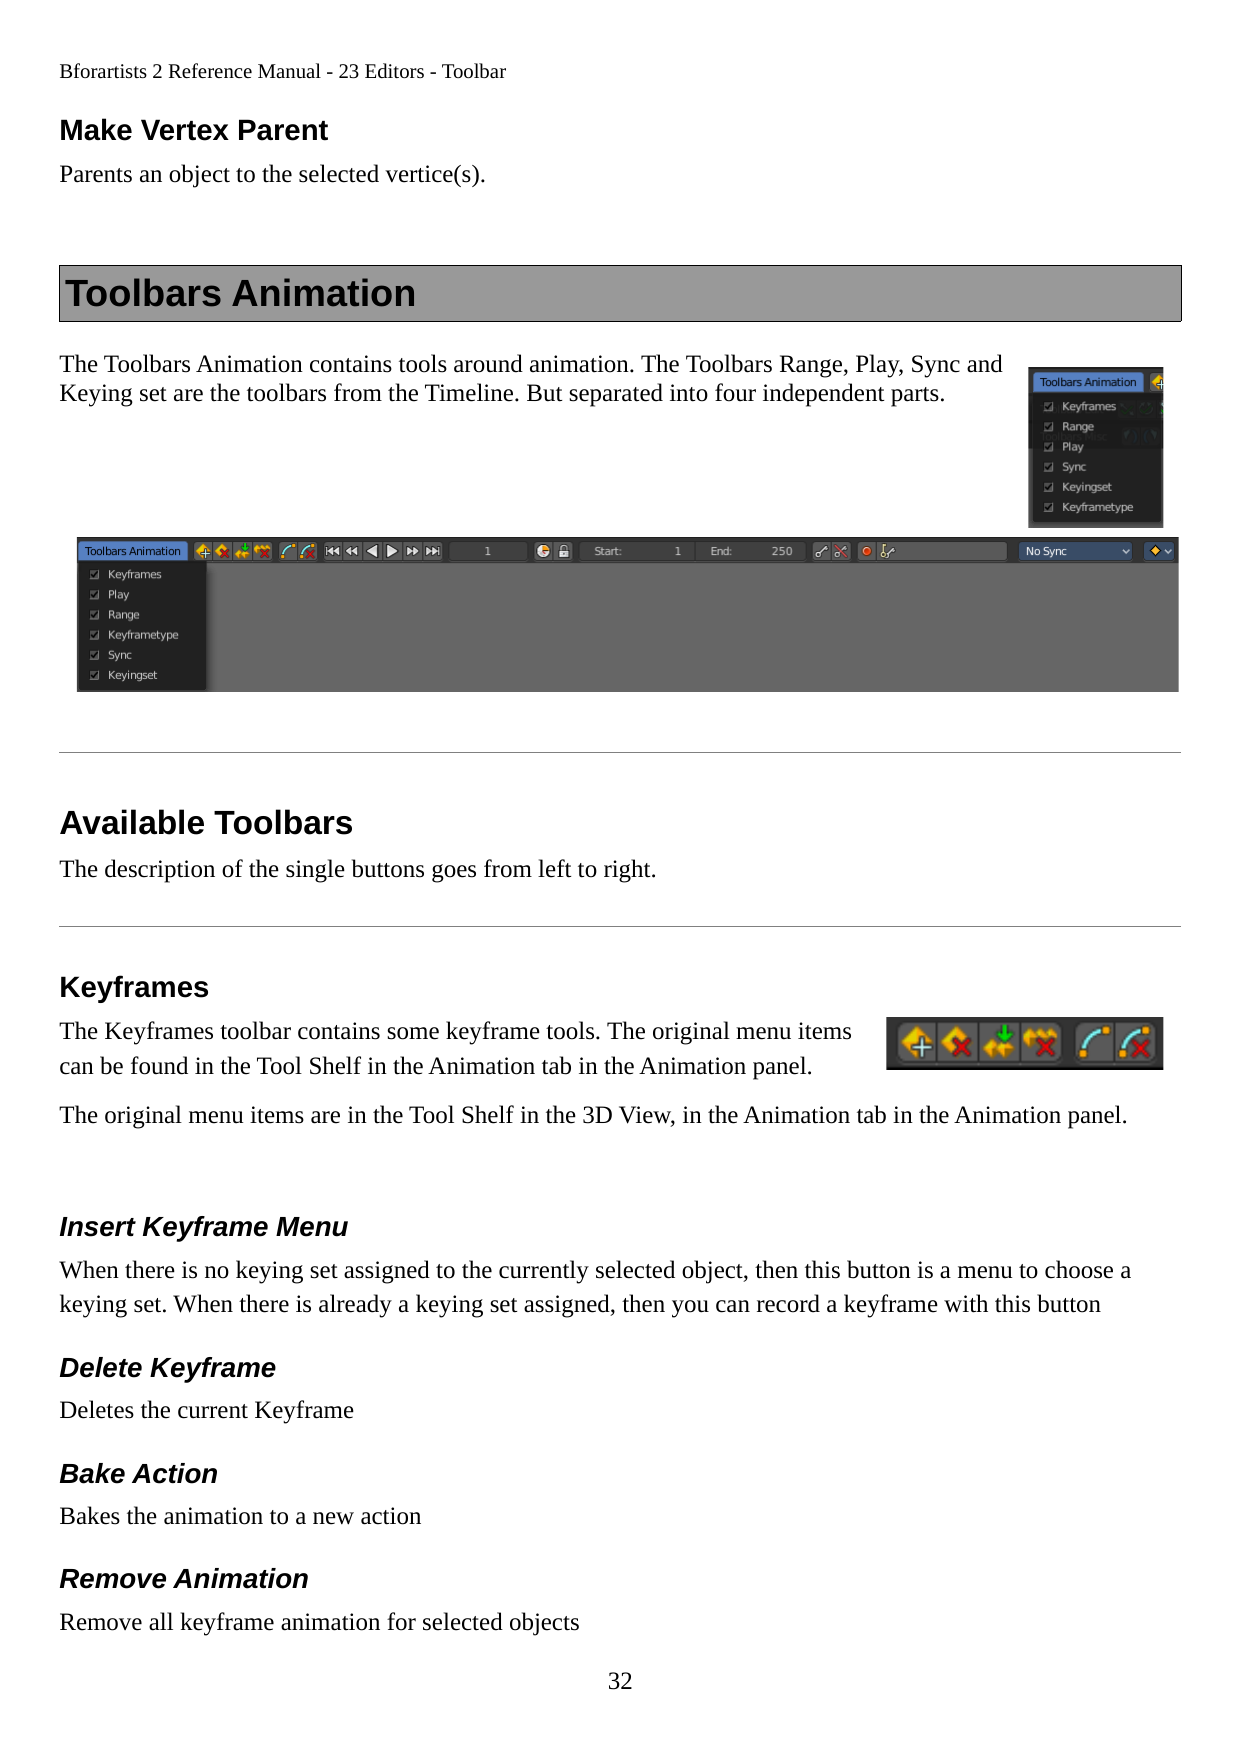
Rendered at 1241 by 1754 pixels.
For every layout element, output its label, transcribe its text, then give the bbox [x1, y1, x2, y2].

subtitle Remove Animation [59, 1563, 1181, 1595]
subtitle Keyframes [59, 970, 1181, 1004]
picture [886, 1017, 1164, 1070]
text The original menu items are in the Tool Shelf in the 3D View, in the Animation tab in the Animation panel. [59, 1100, 1181, 1129]
text Remove all keyframe animation for selected objects [59, 1607, 1181, 1636]
text Deletes the current Keyframe [59, 1395, 1181, 1424]
subtitle Insert Keyframe Menu [59, 1211, 1181, 1242]
text Parents an object to the selected vertice(s). [59, 159, 1181, 188]
subtitle Available Toolbars [59, 803, 1181, 841]
text The description of the single buttons goes from left to right. [59, 854, 1181, 883]
text Bakes the animation to a new action [59, 1501, 1181, 1530]
subtitle Delete Keyframe [59, 1351, 1181, 1383]
picture [1028, 367, 1164, 528]
picture [76, 537, 1179, 692]
subtitle Bake Action [59, 1457, 1181, 1489]
text The Keyframes toolbar contains some keyframe tools. The original menu items can be found in the Tool Shelf in the Animation tab in the Animation panel. [59, 1016, 1181, 1080]
text The Toolbars Animation contains tools around animation. The Toolbars Range, Play, Sync and Keying set are the toolbars from the Timeline. But separated into four independent parts. [59, 349, 1181, 407]
table_header Toolbars Animation [60, 266, 1181, 321]
subtitle Make Vertex Parent [59, 113, 1181, 146]
text When there is no keying set assigned to the currently selected object, then this button is a menu to choose a keying set. When there is already a keying set assigned, then you can record a keyframe with this button [59, 1255, 1181, 1318]
